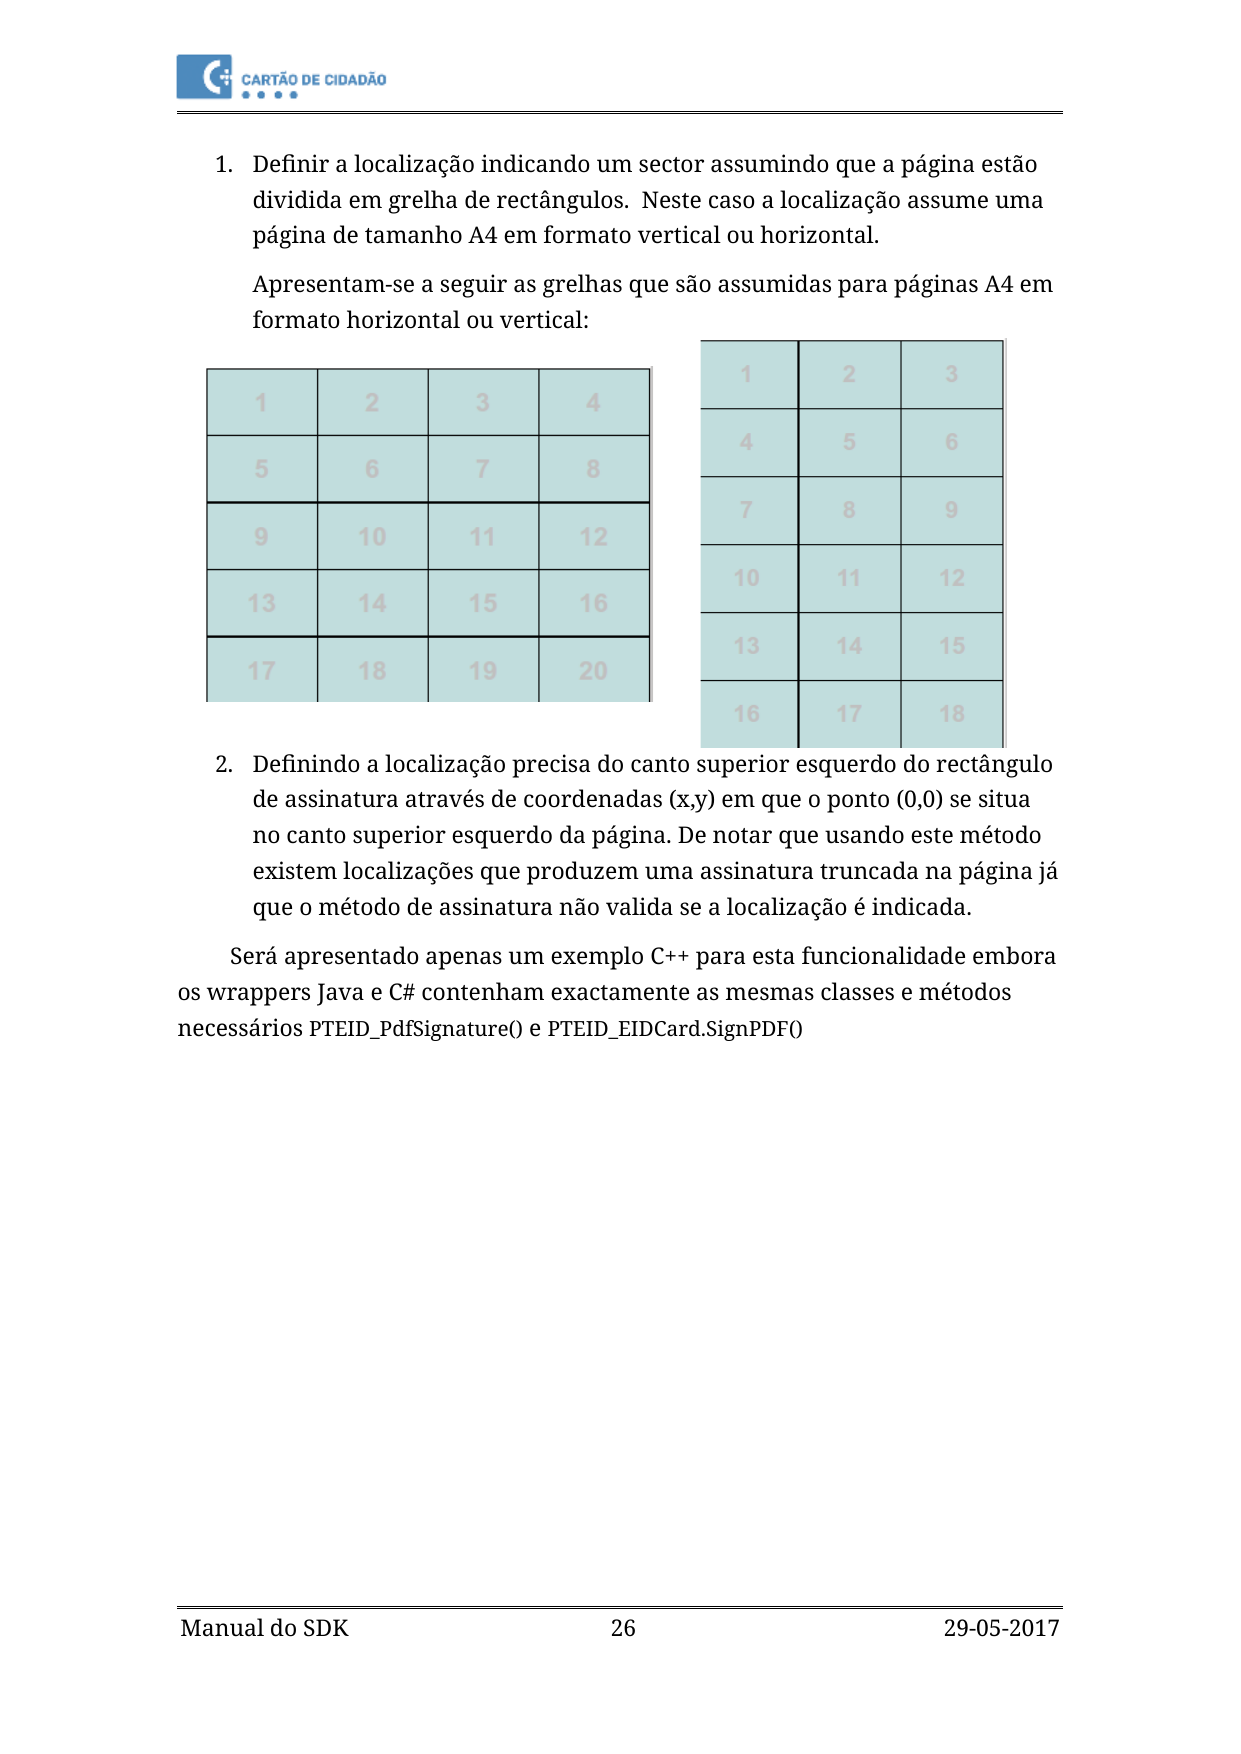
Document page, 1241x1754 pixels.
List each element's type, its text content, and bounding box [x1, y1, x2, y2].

list Definindo a localização precisa do canto superior esquerdo do rectângulo de assinatura através de coordenadas (x,y) em que o ponto (0,0) se situa no canto superior esquerdo da página. De notar que usando este método existem localizações que produzem uma assinatura truncada na página já que o método de assinatura não valida se a localização é indicada. [215, 748, 1063, 922]
list Apresentam-se a seguir as grelhas que são assumidas para páginas A4 em formato horizontal ou vertical: [215, 268, 1063, 335]
list Definir a localização indicando um sector assumindo que a página estão dividida em grelha de rectângulos. Neste caso a localização assume uma página de tamanho A4 em formato vertical ou horizontal. [215, 148, 1063, 251]
picture [174, 49, 428, 106]
picture [204, 366, 654, 702]
picture [700, 338, 1007, 748]
text Será apresentado apenas um exemplo C++ para esta funcionalidade embora os wrappers Java e C# contenham exactamente as mesmas classes e métodos necessários PTEID_PdfSignature() e PTEID_EIDCard.SignPDF() [177, 940, 1063, 1043]
